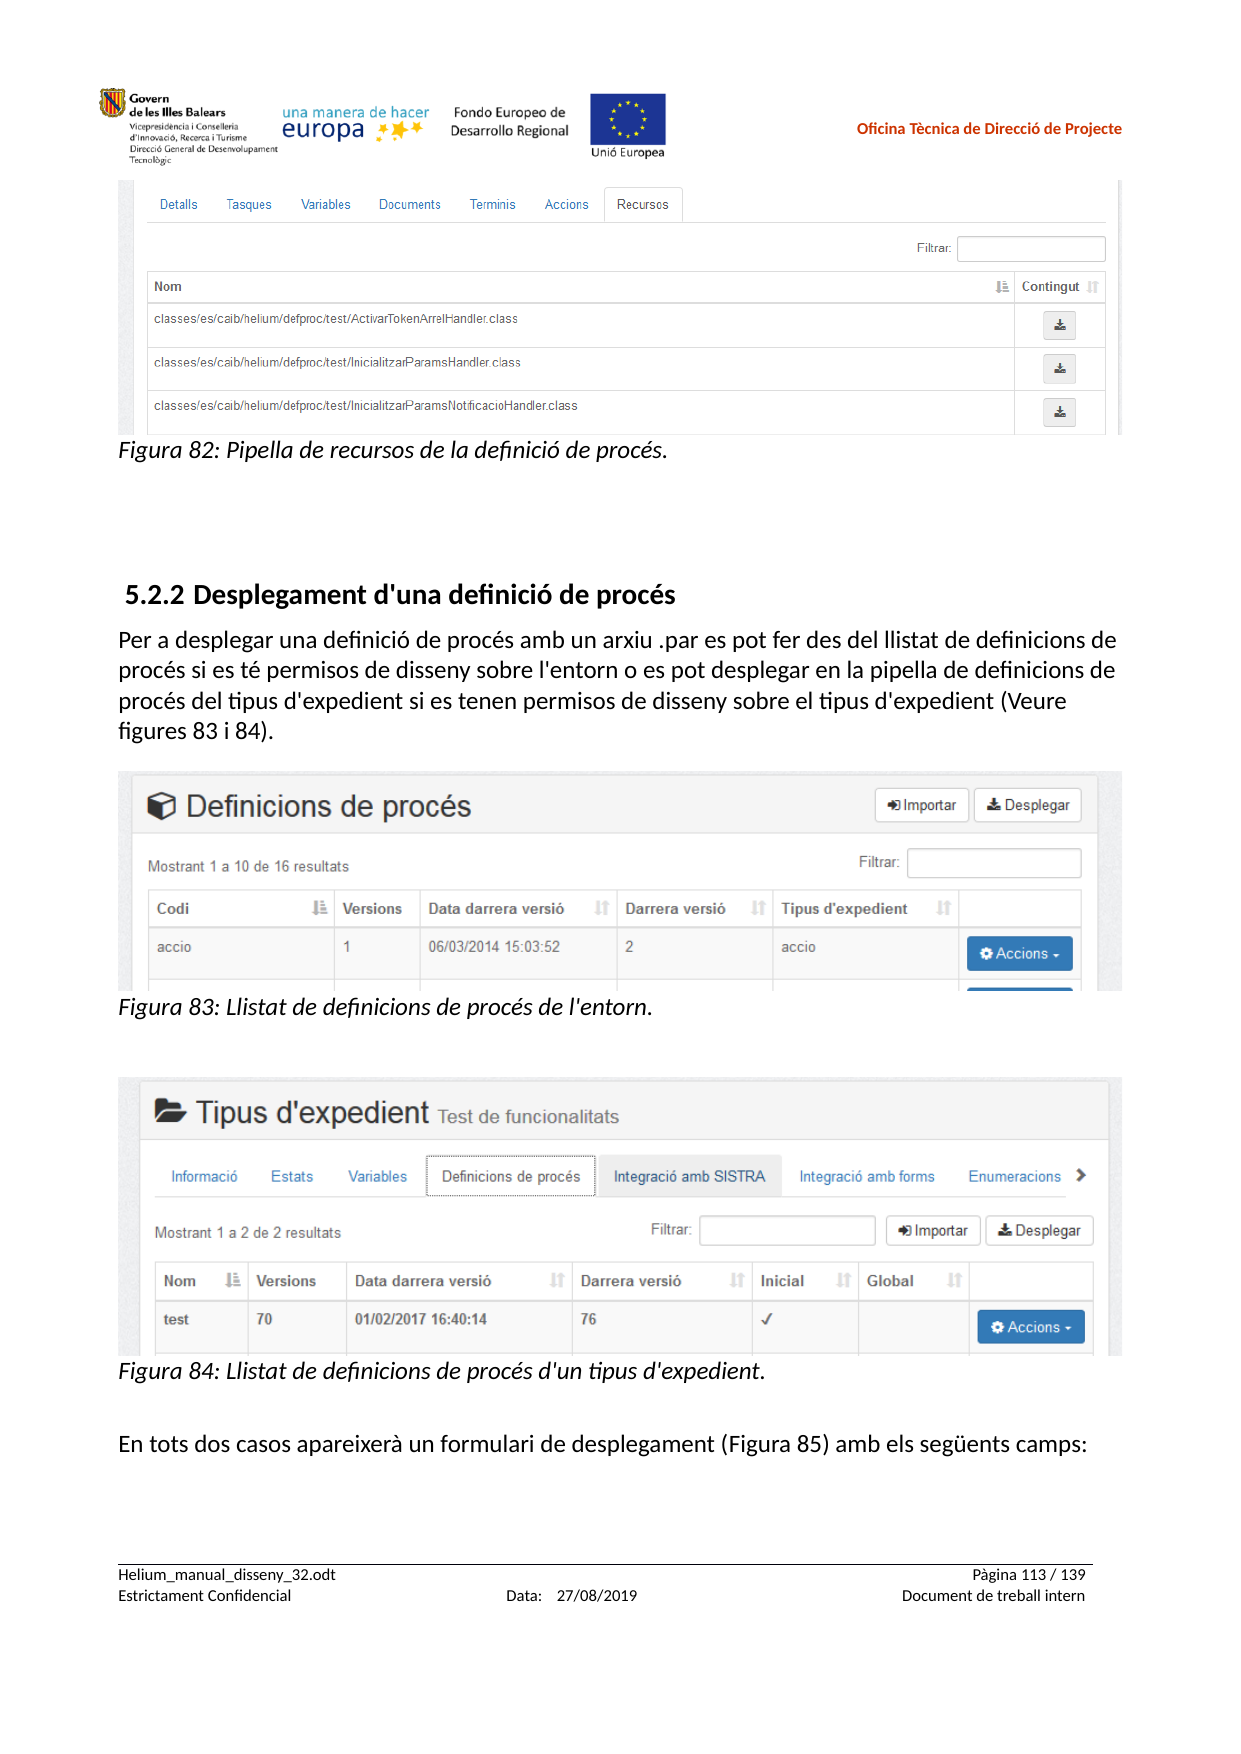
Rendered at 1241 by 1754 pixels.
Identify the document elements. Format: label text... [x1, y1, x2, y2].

picture [118, 1077, 1123, 1356]
subtitle Desplegament d'una definició de procés [118, 576, 1122, 611]
picture [99, 87, 668, 166]
text Figura 83: Llistat de definicions de procés de l'entorn. [118, 991, 1122, 1022]
text Figura 84: Llistat de definicions de procés d'un tipus d'expedient. [118, 1356, 1122, 1386]
text En tots dos casos apareixerà un formulari de desplegament (Figura 85) amb els següents camps: [118, 1429, 1122, 1459]
text Figura 82: Pipella de recursos de la definició de procés. [118, 435, 1122, 465]
picture [118, 180, 1123, 435]
picture [118, 771, 1123, 991]
text Per a desplegar una definició de procés amb un arxiu .par es pot fer des del llistat de definicions de procés si es té permisos de disseny sobre l'entorn o es pot desplegar en la pipella de definicions de procés del tipus d'expedient si es tenen permisos de disseny sobre el tipus d'expedient (Veure figures 83 i 84). [118, 624, 1122, 746]
